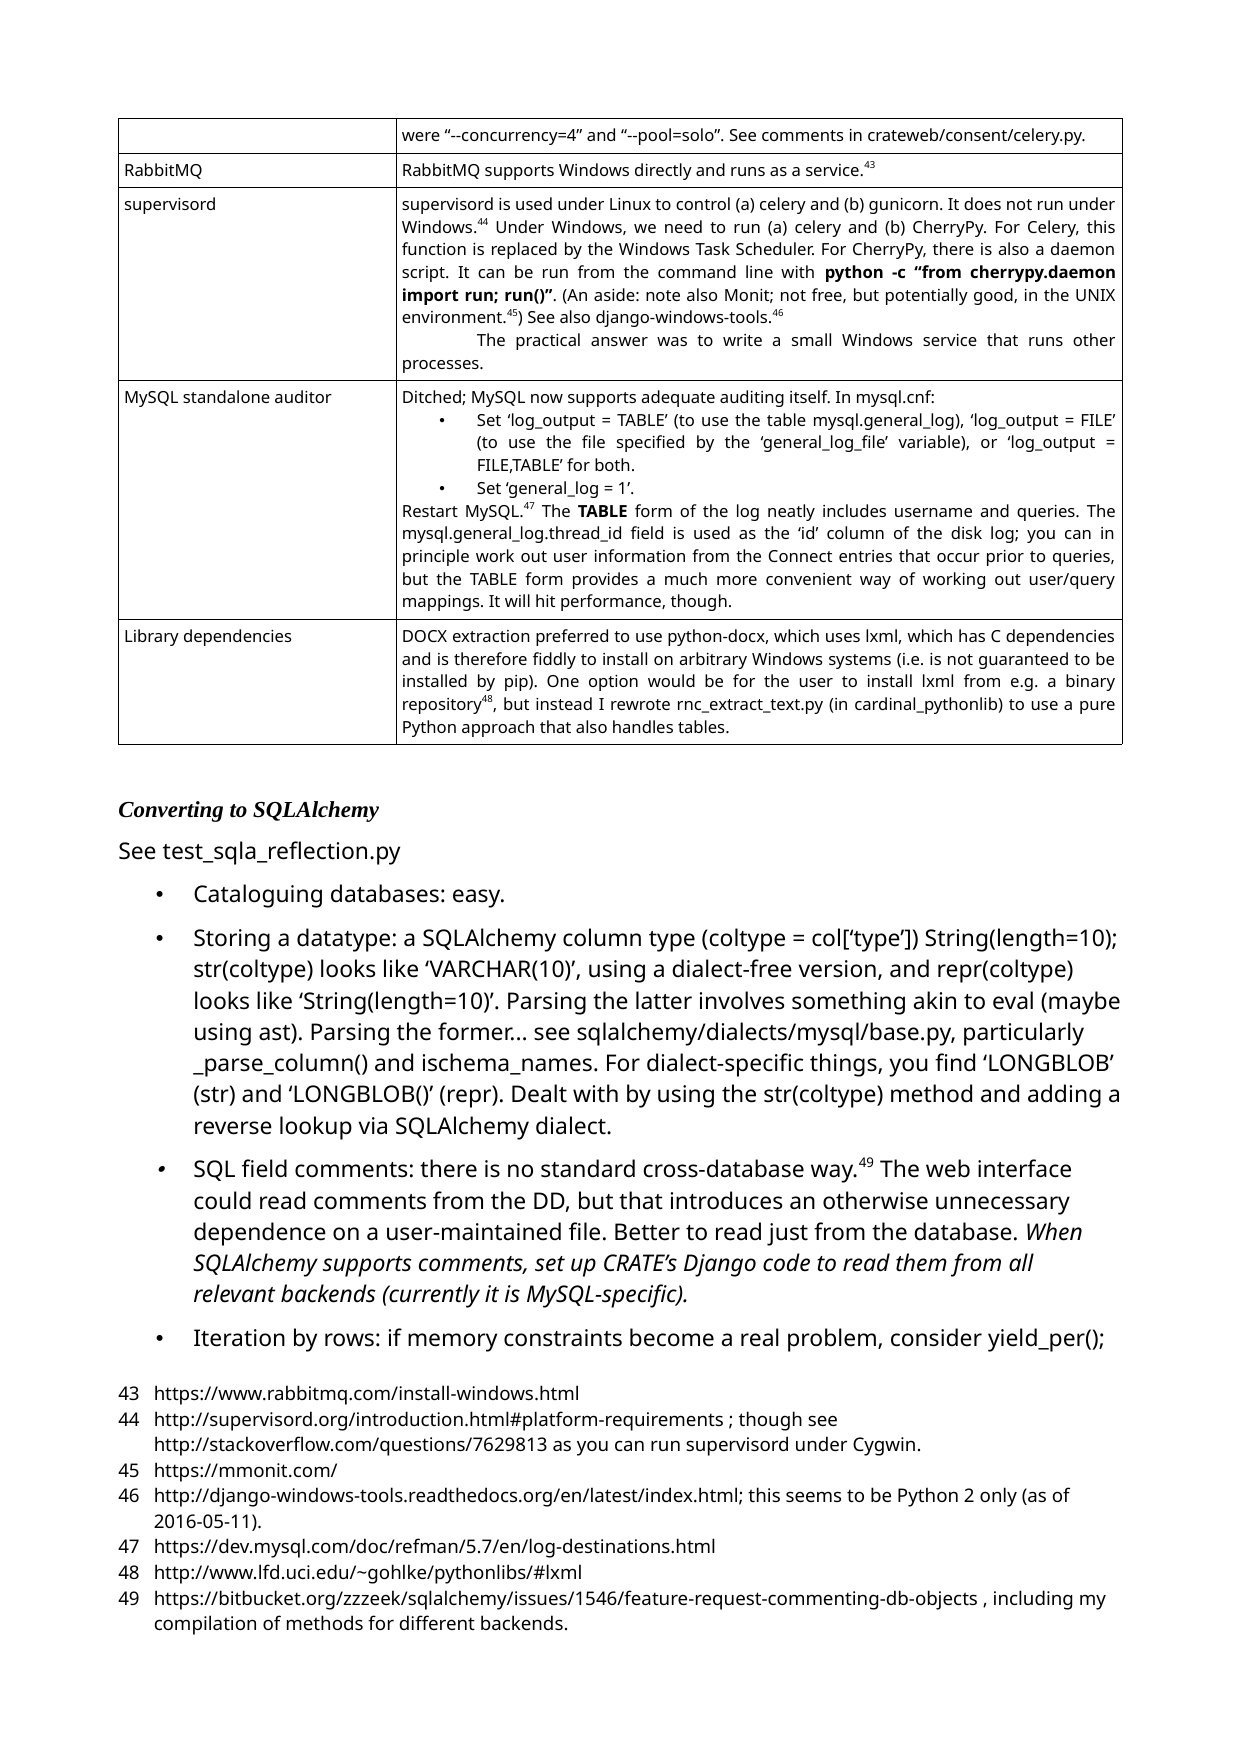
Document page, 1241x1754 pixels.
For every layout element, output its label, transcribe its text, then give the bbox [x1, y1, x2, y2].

table_cell DOCX extraction preferred to use python-docx, which uses lxml, which has C dependencies and is therefore fiddly to install on arbitrary Windows systems (i.e. is not guaranteed to be installed by pip). One option would be for the user to install lxml from e.g. a binary repository, but instead I rewrote rnc_extract_text.py (in cardinal_pythonlib) to use a pure Python approach that also handles tables. [397, 620, 1122, 744]
table_cell Library dependencies [119, 620, 396, 744]
list SQL field comments: there is no standard cross-database way. The web interface could read comments from the DD, but that introduces an otherwise unnecessary dependence on a user-maintained file. Better to read just from the database. When SQLAlchemy supports comments, set up CRATE’s Django code to read them from all relevant backends (currently it is MySQL-specific). [156, 1153, 1122, 1310]
table_cell RabbitMQ supports Windows directly and runs as a service. [397, 154, 1122, 187]
text See test_sqla_reflection.py [118, 835, 1122, 866]
list Storing a datatype: a SQLAlchemy column type (coltype = col[‘type’]) String(length=10); str(coltype) looks like ‘VARCHAR(10)’, using a dialect-free version, and repr(coltype) looks like ‘String(length=10)’. Parsing the latter involves something akin to eval (maybe using ast). Parsing the former... see sqlalchemy/dialects/mysql/base.py, particularly _parse_column() and ischema_names. For dialect-specific things, you find ‘LONGBLOB’ (str) and ‘LONGBLOB()’ (repr). Dealt with by using the str(coltype) method and adding a reverse lookup via SQLAlchemy dialect. [156, 922, 1122, 1141]
table_cell MySQL standalone auditor [119, 381, 396, 618]
table_cell RabbitMQ [119, 154, 396, 187]
subtitle Converting to SQLAlchemy [118, 796, 1122, 822]
table_cell [119, 119, 396, 152]
table_cell supervisord is used under Linux to control (a) celery and (b) gunicorn. It does not run under Windows. Under Windows, we need to run (a) celery and (b) CherryPy. For Celery, this function is replaced by the Windows Task Scheduler. For CherryPy, there is also a daemon script. It can be run from the command line with python -c “from cherrypy.daemon import run; run()”. (An aside: note also Monit; not free, but potentially good, in the UNIX environment.) See also django-windows-tools. The practical answer was to write a small Windows service that runs other processes. [397, 188, 1122, 380]
list Iteration by rows: if memory constraints become a real problem, consider yield_per(); [156, 1322, 1122, 1353]
list https://bitbucket.org/zzzeek/sqlalchemy/issues/1546/feature-request-commenting-db-objects , including my compilation of methods for different backends. [118, 1585, 1122, 1636]
table_cell Ditched; MySQL now supports adequate auditing itself. In mysql.cnf: Set ‘log_output = TABLE’ (to use the table mysql.general_log), ‘log_output = FILE’ (to use the file specified by the ‘general_log_file’ variable), or ‘log_output = FILE,TABLE’ for both. Set ‘general_log = 1’. Restart MySQL. The TABLE form of the log neatly includes username and queries. The mysql.general_log.thread_id field is used as the ‘id’ column of the disk log; you can in principle work out user information from the Connect entries that occur prior to queries, but the TABLE form provides a much more convenient way of working out user/query mappings. It will hit performance, though. [397, 381, 1122, 618]
table_cell supervisord [119, 188, 396, 380]
table_cell were “--concurrency=4” and “--pool=solo”. See comments in crateweb/consent/celery.py. [397, 119, 1122, 152]
list Cataloguing databases: easy. [156, 878, 1122, 910]
